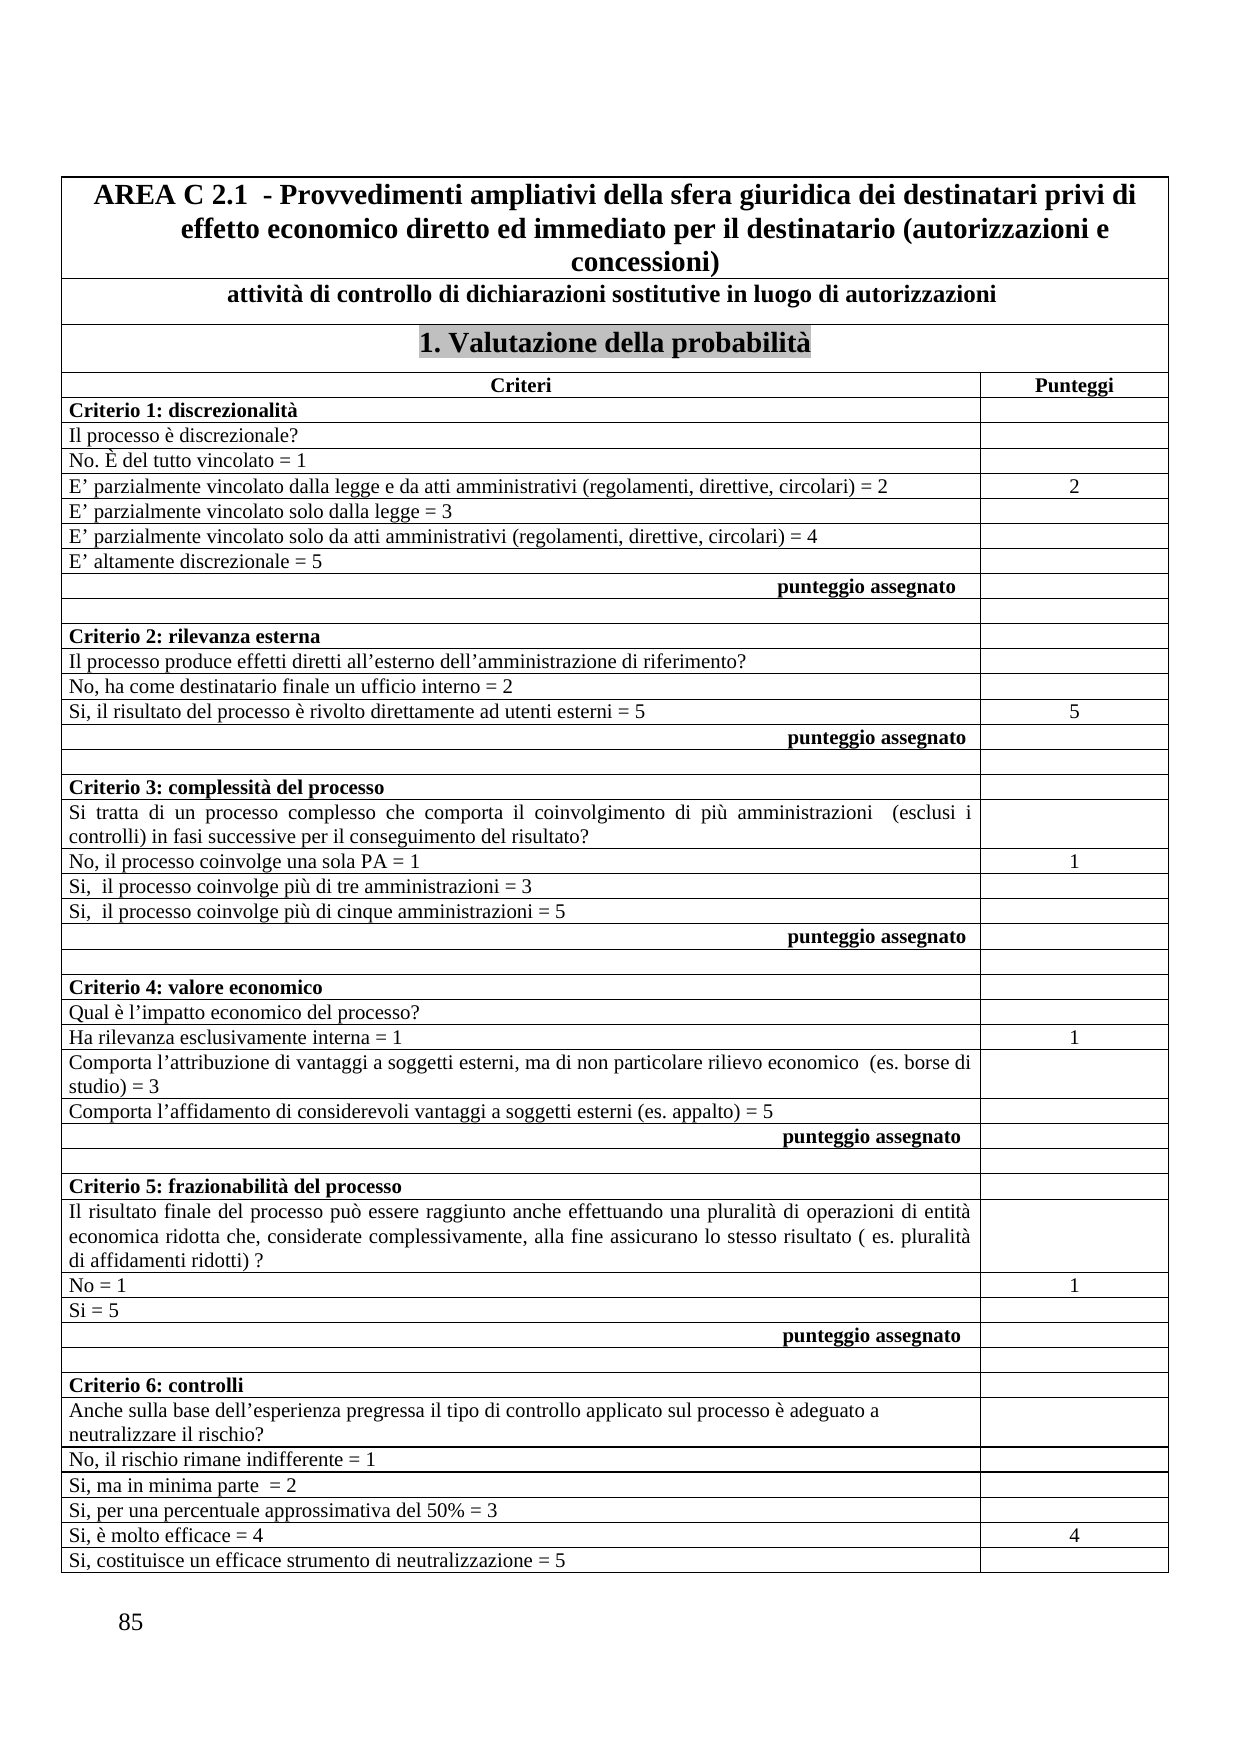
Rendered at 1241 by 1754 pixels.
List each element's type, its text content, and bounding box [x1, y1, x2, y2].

table_cell [981, 524, 1168, 548]
table_cell [981, 423, 1168, 447]
table_cell Il processo produce effetti diretti all’esterno dell’amministrazione di riferimento? [62, 649, 980, 673]
table_cell Criterio 6: controlli [62, 1373, 980, 1397]
table_cell Punteggi [981, 373, 1168, 397]
table_cell [62, 1348, 980, 1372]
table_cell [981, 775, 1168, 799]
table_cell [981, 674, 1168, 698]
table_cell Si, costituisce un efficace strumento di neutralizzazione = 5 [62, 1548, 980, 1572]
table_cell [981, 549, 1168, 573]
table_cell [981, 1174, 1168, 1198]
table_cell [981, 924, 1168, 948]
table_cell Si, ma in minima parte = 2 [62, 1473, 980, 1497]
table_cell [62, 950, 980, 973]
table_cell punteggio assegnato [62, 574, 980, 598]
table_cell [981, 750, 1168, 774]
table_cell [981, 1498, 1168, 1522]
table_cell Criterio 3: complessità del processo [62, 775, 980, 799]
table_cell Qual è l’impatto economico del processo? [62, 1000, 980, 1024]
table_cell 5 [981, 700, 1168, 723]
table_cell Si tratta di un processo complesso che comporta il coinvolgimento di più amministrazioni (esclusi i controlli) in fasi successive per il conseguimento del risultato? [62, 800, 980, 848]
table_cell Criterio 4: valore economico [62, 975, 980, 999]
table_cell [981, 1548, 1168, 1572]
table_cell 1. Valutazione della probabilità [62, 325, 1168, 372]
table_cell [981, 1298, 1168, 1322]
table_cell punteggio assegnato [62, 924, 980, 948]
table_cell [981, 874, 1168, 898]
table_cell [981, 398, 1168, 422]
table_cell E’ parzialmente vincolato dalla legge e da atti amministrativi (regolamenti, direttive, circolari) = 2 [62, 474, 980, 498]
table_cell 2 [981, 474, 1168, 498]
table_cell [62, 750, 980, 774]
table_cell [981, 899, 1168, 923]
table_cell [981, 449, 1168, 472]
table_cell [981, 499, 1168, 523]
table_cell [981, 1099, 1168, 1123]
table_cell [981, 1149, 1168, 1173]
table_cell [981, 1398, 1168, 1446]
table_cell Ha rilevanza esclusivamente interna = 1 [62, 1025, 980, 1049]
table_cell [981, 624, 1168, 648]
table_cell punteggio assegnato [62, 1124, 980, 1148]
table_cell Il processo è discrezionale? [62, 423, 980, 447]
table_cell Si = 5 [62, 1298, 980, 1322]
table_cell [981, 975, 1168, 999]
table_cell 1 [981, 1273, 1168, 1297]
table_cell No = 1 [62, 1273, 980, 1297]
table_cell [981, 1348, 1168, 1372]
table_cell No, ha come destinatario finale un ufficio interno = 2 [62, 674, 980, 698]
table_cell Anche sulla base dell’esperienza pregressa il tipo di controllo applicato sul processo è adeguato a neutralizzare il rischio? [62, 1398, 980, 1446]
table_cell [981, 1000, 1168, 1024]
table_cell [981, 649, 1168, 673]
table_cell Si, è molto efficace = 4 [62, 1523, 980, 1547]
table_cell [981, 1473, 1168, 1497]
table_cell punteggio assegnato [62, 725, 980, 749]
table_cell [981, 950, 1168, 973]
table_cell E’ parzialmente vincolato solo dalla legge = 3 [62, 499, 980, 523]
table_cell [981, 725, 1168, 749]
table_cell E’ parzialmente vincolato solo da atti amministrativi (regolamenti, direttive, circolari) = 4 [62, 524, 980, 548]
table_cell [981, 574, 1168, 598]
table_cell [62, 599, 980, 623]
table_cell Criteri [62, 373, 980, 397]
table_cell 1 [981, 849, 1168, 873]
table_cell [981, 1373, 1168, 1397]
table_cell Si, il processo coinvolge più di tre amministrazioni = 3 [62, 874, 980, 898]
table_cell 4 [981, 1523, 1168, 1547]
table_cell [981, 1323, 1168, 1347]
table_cell [981, 1448, 1168, 1471]
table_cell No, il rischio rimane indifferente = 1 [62, 1448, 980, 1471]
table_cell Criterio 5: frazionabilità del processo [62, 1174, 980, 1198]
table_cell No. È del tutto vincolato = 1 [62, 449, 980, 472]
table_cell [981, 1124, 1168, 1148]
table_cell Si, per una percentuale approssimativa del 50% = 3 [62, 1498, 980, 1522]
table_cell Criterio 1: discrezionalità [62, 398, 980, 422]
table_cell [981, 1050, 1168, 1098]
table_cell 1 [981, 1025, 1168, 1049]
table_cell Si, il processo coinvolge più di cinque amministrazioni = 5 [62, 899, 980, 923]
table_cell Comporta l’affidamento di considerevoli vantaggi a soggetti esterni (es. appalto) = 5 [62, 1099, 980, 1123]
table_cell Il risultato finale del processo può essere raggiunto anche effettuando una pluralità di operazioni di entità economica ridotta che, considerate complessivamente, alla fine assicurano lo stesso risultato ( es. pluralità di affidamenti ridotti) ? [62, 1200, 980, 1272]
table_cell [981, 599, 1168, 623]
table_cell [981, 1200, 1168, 1272]
table_cell attività di controllo di dichiarazioni sostitutive in luogo di autorizzazioni [62, 279, 1168, 324]
table_cell [981, 800, 1168, 848]
table_cell Si, il risultato del processo è rivolto direttamente ad utenti esterni = 5 [62, 700, 980, 723]
table_cell Comporta l’attribuzione di vantaggi a soggetti esterni, ma di non particolare rilievo economico (es. borse di studio) = 3 [62, 1050, 980, 1098]
table_header AREA C 2.1 - Provvedimenti ampliativi della sfera giuridica dei destinatari privi di effetto economico diretto ed immediato per il destinatario (autorizzazioni e concessioni) [62, 178, 1168, 278]
table_cell punteggio assegnato [62, 1323, 980, 1347]
table_cell No, il processo coinvolge una sola PA = 1 [62, 849, 980, 873]
table_cell Criterio 2: rilevanza esterna [62, 624, 980, 648]
table_cell E’ altamente discrezionale = 5 [62, 549, 980, 573]
table_cell [62, 1149, 980, 1173]
